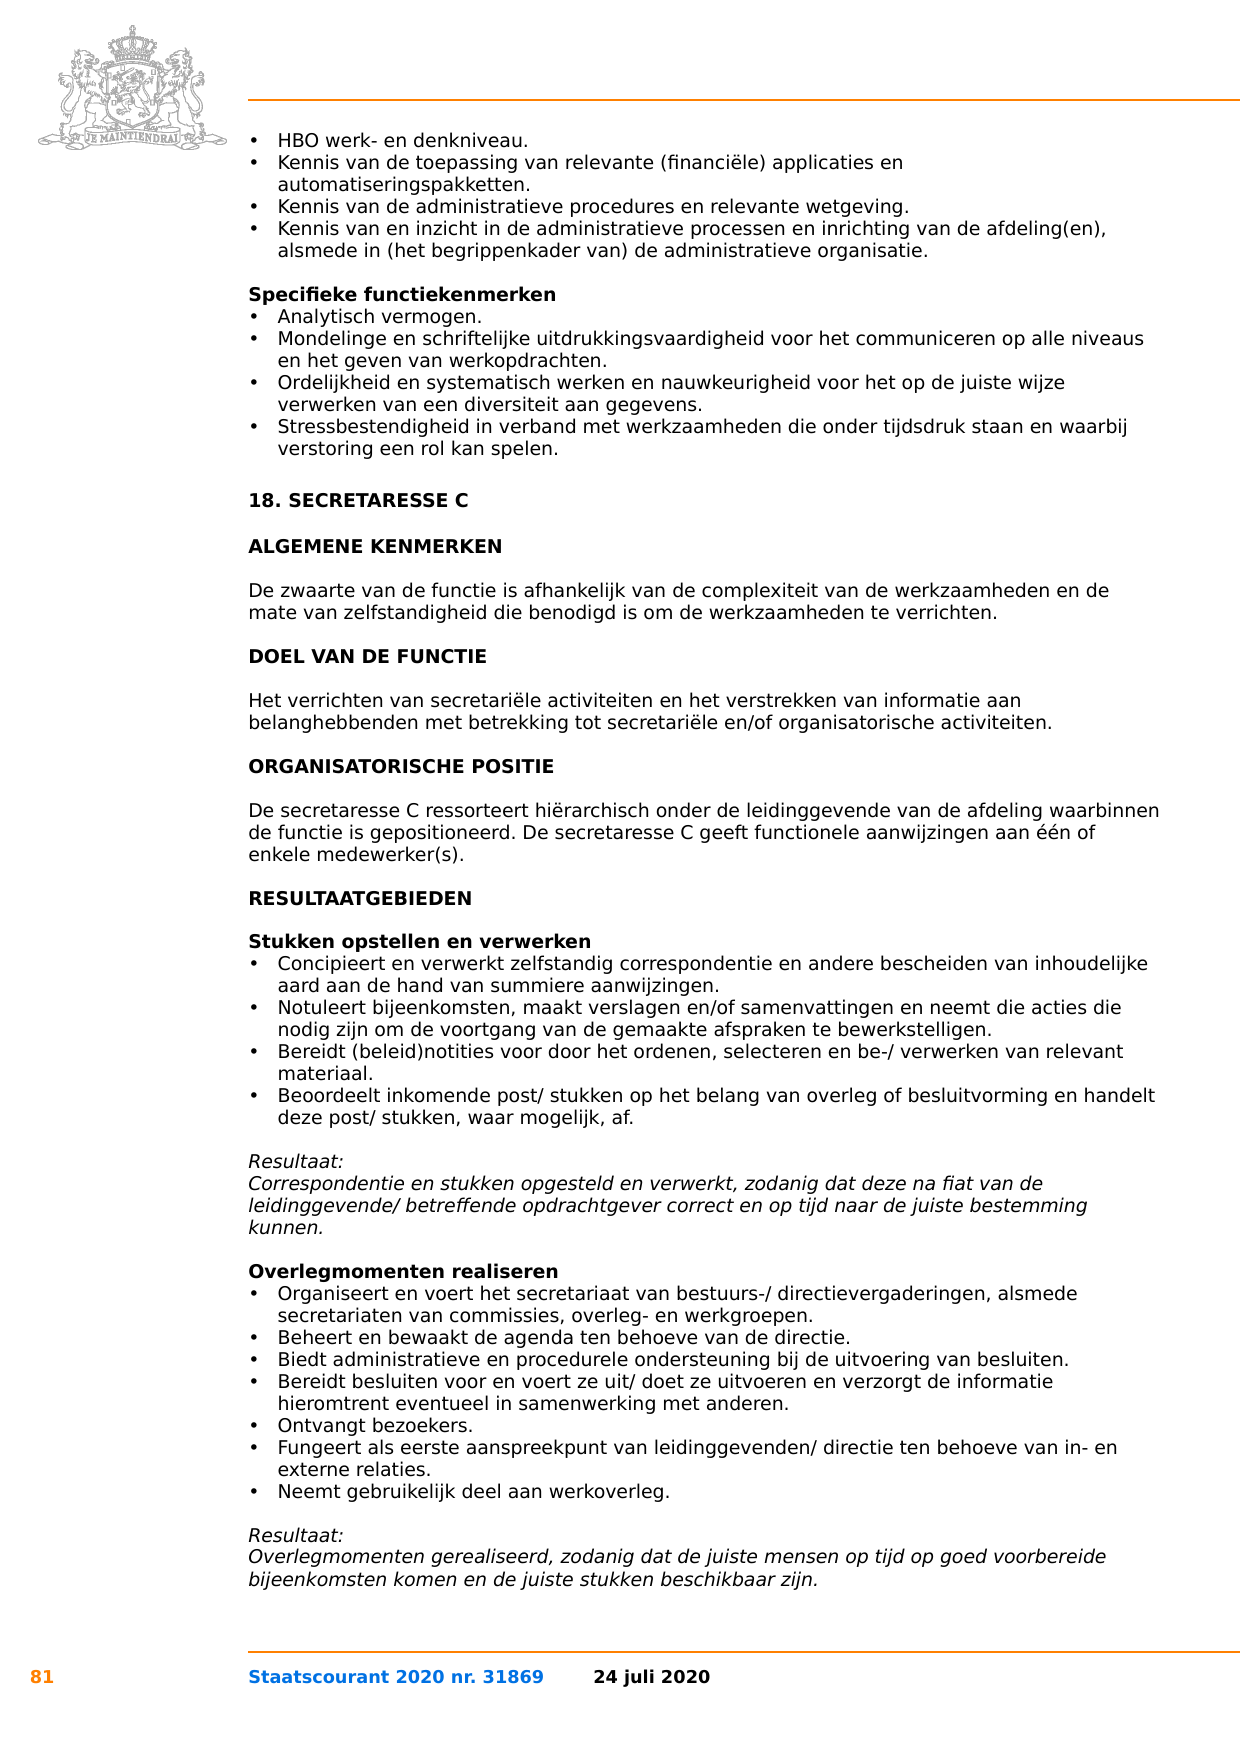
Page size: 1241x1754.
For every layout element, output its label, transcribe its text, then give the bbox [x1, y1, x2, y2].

text • Beoordeelt inkomende post/ stukken op het belang van overleg of besluitvorming en handelt deze post/ stukken, waar mogelijk, af. [248, 1085, 1163, 1129]
text Stukken opstellen en verwerken [248, 931, 1163, 953]
text • Notuleert bijeenkomsten, maakt verslagen en/of samenvattingen en neemt die acties die nodig zijn om de voortgang van de gemaakte afspraken te bewerkstelligen. [248, 997, 1163, 1041]
text • Bereidt (beleid)notities voor door het ordenen, selecteren en be-/ verwerken van relevant materiaal. [248, 1041, 1163, 1085]
text Resultaat: [248, 1524, 1163, 1546]
text Specifieke functiekenmerken [248, 284, 1163, 306]
text • Fungeert als eerste aanspreekpunt van leidinggevenden/ directie ten behoeve van in- en externe relaties. [248, 1437, 1163, 1481]
text Resultaat: [248, 1151, 1163, 1173]
text • Organiseert en voert het secretariaat van bestuurs-/ directievergaderingen, alsmede secretariaten van commissies, overleg- en werkgroepen. [248, 1283, 1163, 1327]
text Het verrichten van secretariële activiteiten en het verstrekken van informatie aan belanghebbenden met betrekking tot secretariële en/of organisatorische activiteiten. [248, 690, 1163, 734]
text • Kennis van de toepassing van relevante (financiële) applicaties en automatiseringspakketten. [248, 152, 1163, 196]
text • Kennis van en inzicht in de administratieve processen en inrichting van de afdeling(en), alsmede in (het begrippenkader van) de administratieve organisatie. [248, 218, 1163, 262]
text • Bereidt besluiten voor en voert ze uit/ doet ze uitvoeren en verzorgt de informatie hieromtrent eventueel in samenwerking met anderen. [248, 1371, 1163, 1415]
text • Mondelinge en schriftelijke uitdrukkingsvaardigheid voor het communiceren op alle niveaus en het geven van werkopdrachten. [248, 328, 1163, 372]
text Correspondentie en stukken opgesteld en verwerkt, zodanig dat deze na fiat van de leidinggevende/ betreffende opdrachtgever correct en op tijd naar de juiste bestemming kunnen. [248, 1173, 1163, 1239]
subtitle ALGEMENE KENMERKEN [248, 536, 1163, 558]
text • Neemt gebruikelijk deel aan werkoverleg. [248, 1481, 1163, 1503]
subtitle DOEL VAN DE FUNCTIE [248, 646, 1163, 668]
text • Ontvangt bezoekers. [248, 1415, 1163, 1437]
text • Analytisch vermogen. [248, 306, 1163, 328]
text De secretaresse C ressorteert hiërarchisch onder de leidinggevende van de afdeling waarbinnen de functie is gepositioneerd. De secretaresse C geeft functionele aanwijzingen aan één of enkele medewerker(s). [248, 800, 1163, 866]
text • Beheert en bewaakt de agenda ten behoeve van de directie. [248, 1327, 1163, 1349]
text De zwaarte van de functie is afhankelijk van de complexiteit van de werkzaamheden en de mate van zelfstandigheid die benodigd is om de werkzaamheden te verrichten. [248, 580, 1163, 624]
subtitle ORGANISATORISCHE POSITIE [248, 756, 1163, 778]
text • Biedt administratieve en procedurele ondersteuning bij de uitvoering van besluiten. [248, 1349, 1163, 1371]
text • Concipieert en verwerkt zelfstandig correspondentie en andere bescheiden van inhoudelijke aard aan de hand van summiere aanwijzingen. [248, 953, 1163, 997]
text • Stressbestendigheid in verband met werkzaamheden die onder tijdsdruk staan en waarbij verstoring een rol kan spelen. [248, 416, 1163, 459]
subtitle 18. SECRETARESSE C [248, 489, 1163, 511]
text • Ordelijkheid en systematisch werken en nauwkeurigheid voor het op de juiste wijze verwerken van een diversiteit aan gegevens. [248, 372, 1163, 416]
text Overlegmomenten gerealiseerd, zodanig dat de juiste mensen op tijd op goed voorbereide bijeenkomsten komen en de juiste stukken beschikbaar zijn. [248, 1546, 1163, 1590]
picture [38, 25, 227, 150]
subtitle RESULTAATGEBIEDEN [248, 887, 1163, 909]
text • Kennis van de administratieve procedures en relevante wetgeving. [248, 196, 1163, 218]
text • HBO werk- en denkniveau. [248, 130, 1163, 152]
text Overlegmomenten realiseren [248, 1261, 1163, 1283]
